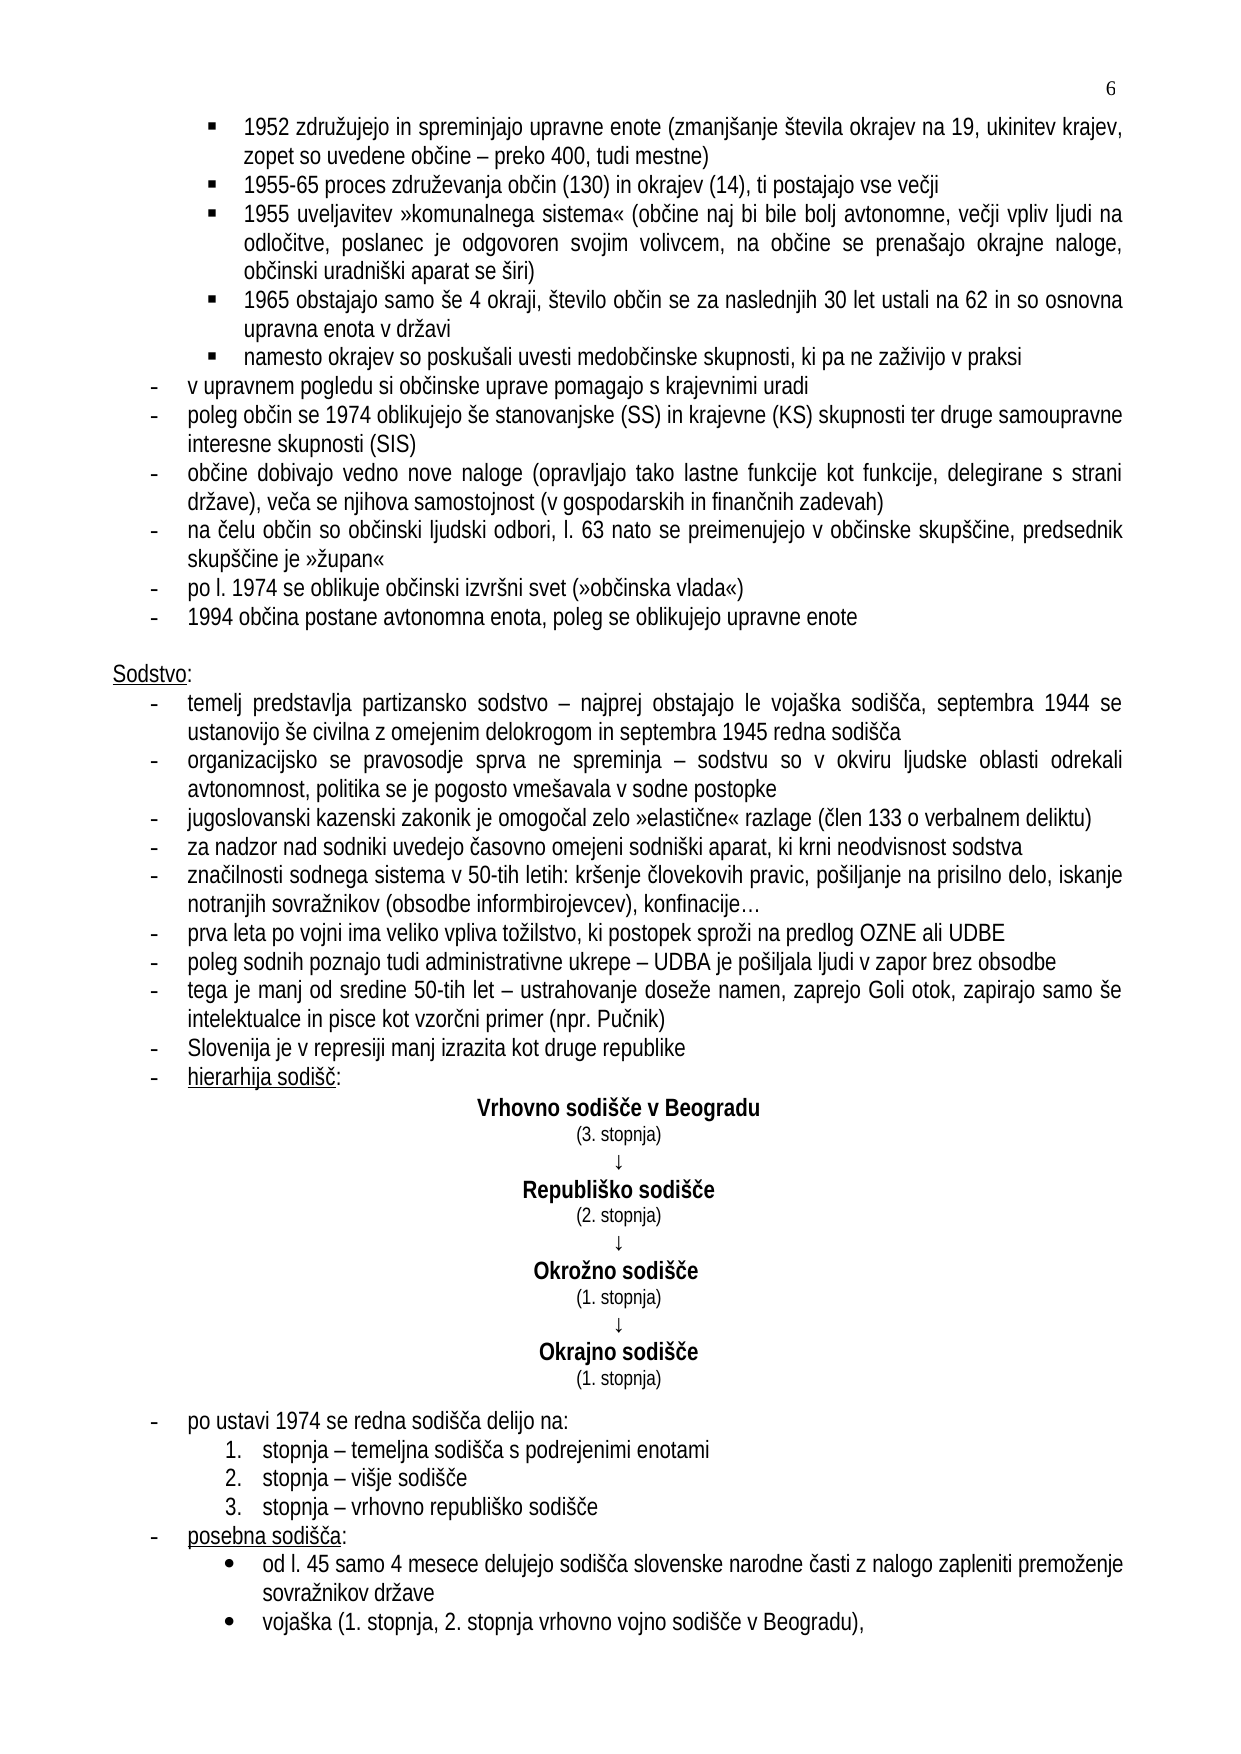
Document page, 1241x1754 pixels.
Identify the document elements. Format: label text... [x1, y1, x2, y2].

list 1994 občina postane avtonomna enota, poleg se oblikujejo upravne enote [150, 601, 1125, 630]
list značilnosti sodnega sistema v 50-tih letih: kršenje človekovih pravic, pošiljanje na prisilno delo, iskanje notranjih sovražnikov (obsodbe informbirojevcev), konfinacije… [150, 860, 1125, 918]
text (3. stopnja) [469, 1122, 768, 1146]
list po ustavi 1974 se redna sodišča delijo na: [150, 1406, 1125, 1435]
list v upravnem pogledu si občinske uprave pomagajo s krajevnimi uradi [150, 371, 1125, 400]
list poleg sodnih poznajo tudi administrativne ukrepe – UDBA je pošiljala ljudi v zapor brez obsodbe [150, 947, 1125, 976]
text Okrajno sodišče [469, 1337, 768, 1366]
list Slovenija je v represiji manj izrazita kot druge republike [150, 1033, 1125, 1062]
list poleg občin se 1974 oblikujejo še stanovanjske (SS) in krajevne (KS) skupnosti ter druge samoupravne interesne skupnosti (SIS) [150, 400, 1125, 458]
text ↓ [469, 1227, 768, 1256]
list stopnja – višje sodišče [225, 1463, 1125, 1492]
list jugoslovanski kazenski zakonik je omogočal zelo »elastične« razlage (člen 133 o verbalnem deliktu) [150, 803, 1125, 831]
list 1955-65 proces združevanja občin (130) in okrajev (14), ti postajajo vse večji [206, 170, 1125, 199]
text Okrožno sodišče [469, 1256, 768, 1284]
list posebna sodišča: [150, 1521, 1125, 1549]
list tega je manj od sredine 50-tih let – ustrahovanje doseže namen, zaprejo Goli otok, zapirajo samo še intelektualce in pisce kot vzorčni primer (npr. Pučnik) [150, 976, 1125, 1033]
list hierarhija sodišč: [150, 1062, 1125, 1091]
text ↓ [469, 1390, 768, 1398]
text Vrhovno sodišče v Beogradu [469, 1093, 768, 1122]
list organizacijsko se pravosodje sprva ne spreminja – sodstvu so v okviru ljudske oblasti odrekali avtonomnost, politika se je pogosto vmešavala v sodne postopke [150, 745, 1125, 803]
list za nadzor nad sodniki uvedejo časovno omejeni sodniški aparat, ki krni neodvisnost sodstva [150, 831, 1125, 860]
list 1955 uveljavitev »komunalnega sistema« (občine naj bi bile bolj avtonomne, večji vpliv ljudi na odločitve, poslanec je odgovoren svojim volivcem, na občine se prenašajo okrajne naloge, občinski uradniški aparat se širi) [206, 199, 1125, 285]
list vojaška (1. stopnja, 2. stopnja vrhovno vojno sodišče v Beogradu), [225, 1607, 1125, 1636]
text (1. stopnja) [469, 1366, 768, 1390]
list po l. 1974 se oblikuje občinski izvršni svet (»občinska vlada«) [150, 573, 1125, 601]
list stopnja – temeljna sodišča s podrejenimi enotami [225, 1435, 1125, 1463]
list 1965 obstajajo samo še 4 okraji, število občin se za naslednjih 30 let ustali na 62 in so osnovna upravna enota v državi [206, 285, 1125, 342]
list na čelu občin so občinski ljudski odbori, l. 63 nato se preimenujejo v občinske skupščine, predsednik skupščine je »župan« [150, 515, 1125, 573]
text Sodstvo: [112, 659, 1125, 688]
list namesto okrajev so poskušali uvesti medobčinske skupnosti, ki pa ne zaživijo v praksi [206, 342, 1125, 371]
text (1. stopnja) [469, 1284, 768, 1308]
text Republiško sodišče [469, 1175, 768, 1203]
list temelj predstavlja partizansko sodstvo – najprej obstajajo le vojaška sodišča, septembra 1944 se ustanovijo še civilna z omejenim delokrogom in septembra 1945 redna sodišča [150, 688, 1125, 745]
text (2. stopnja) [469, 1203, 768, 1227]
list 1952 združujejo in spreminjajo upravne enote (zmanjšanje števila okrajev na 19, ukinitev krajev, zopet so uvedene občine – preko 400, tudi mestne) [206, 112, 1125, 170]
list stopnja – vrhovno republiško sodišče [225, 1492, 1125, 1521]
list od l. 45 samo 4 mesece delujejo sodišča slovenske narodne časti z nalogo zapleniti premoženje sovražnikov države [225, 1549, 1125, 1607]
list prva leta po vojni ima veliko vpliva tožilstvo, ki postopek sproži na predlog OZNE ali UDBE [150, 918, 1125, 947]
text ↓ [469, 1146, 768, 1175]
list občine dobivajo vedno nove naloge (opravljajo tako lastne funkcije kot funkcije, delegirane s strani države), veča se njihova samostojnost (v gospodarskih in finančnih zadevah) [150, 458, 1125, 515]
text ↓ [469, 1308, 768, 1337]
